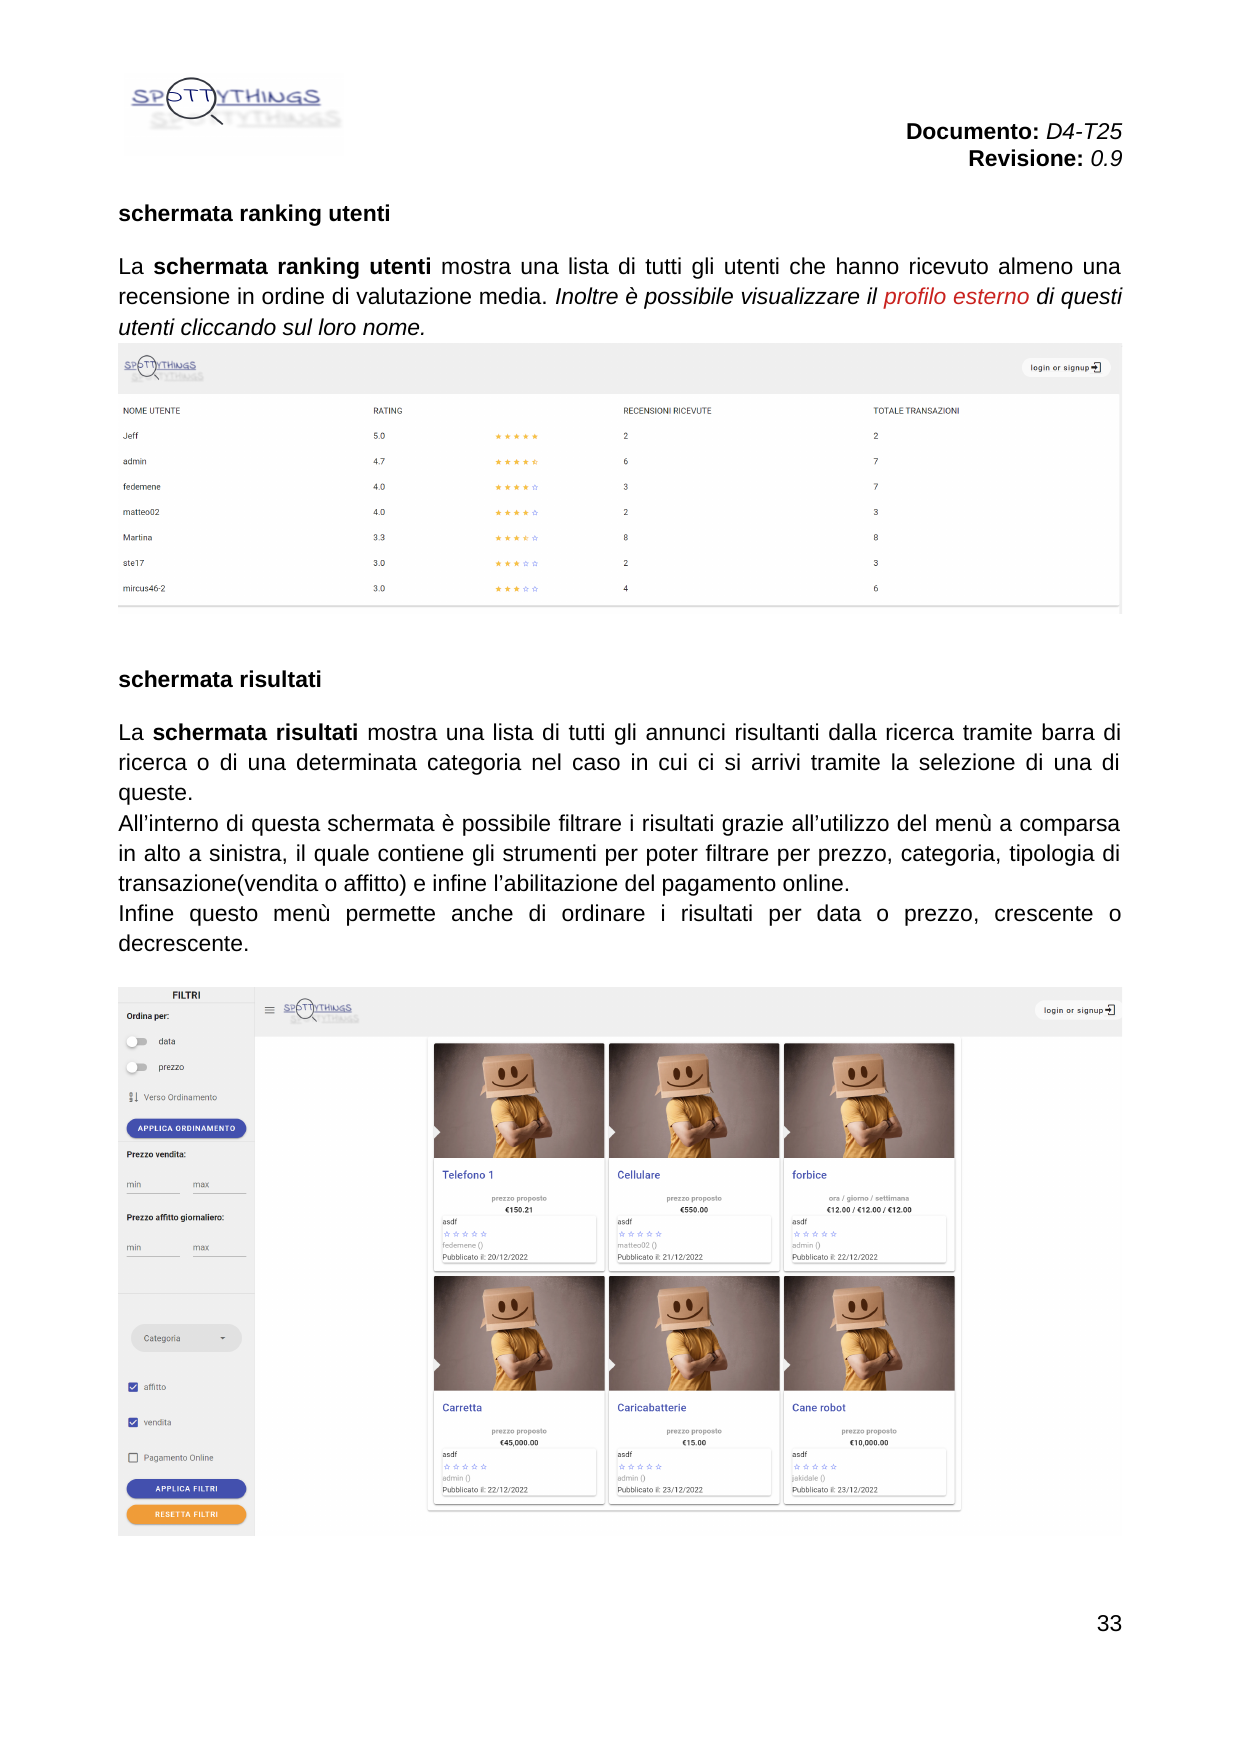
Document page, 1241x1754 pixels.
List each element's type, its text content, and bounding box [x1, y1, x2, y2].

text All’interno di questa schermata è possibile filtrare i risultati grazie all’utilizzo del menù a comparsa in alto a sinistra, il quale contiene gli strumenti per poter filtrare per prezzo, categoria, tipologia di transazione(vendita o affitto) e infine l’abilitazione del pagamento online. [118, 809, 1122, 896]
text Infine questo menù permette anche di ordinare i risultati per data o prezzo, crescente o decrescente. [118, 900, 1122, 957]
text La schermata risultati mostra una lista di tutti gli annunci risultanti dalla ricerca tramite barra di ricerca o di una determinata categoria nel caso in cui ci si arrivi tramite la selezione di una di queste. [118, 719, 1122, 806]
text La schermata ranking utenti mostra una lista di tutti gli utenti che hanno ricevuto almeno una recensione in ordine di valutazione media. Inoltre è possibile visualizzare il profilo esterno di questi utenti cliccando sul loro nome. [118, 253, 1122, 340]
picture [123, 73, 345, 156]
picture [118, 987, 1123, 1536]
text schermata ranking utenti [118, 200, 1122, 227]
text schermata risultati [118, 666, 1122, 693]
picture [118, 343, 1123, 614]
